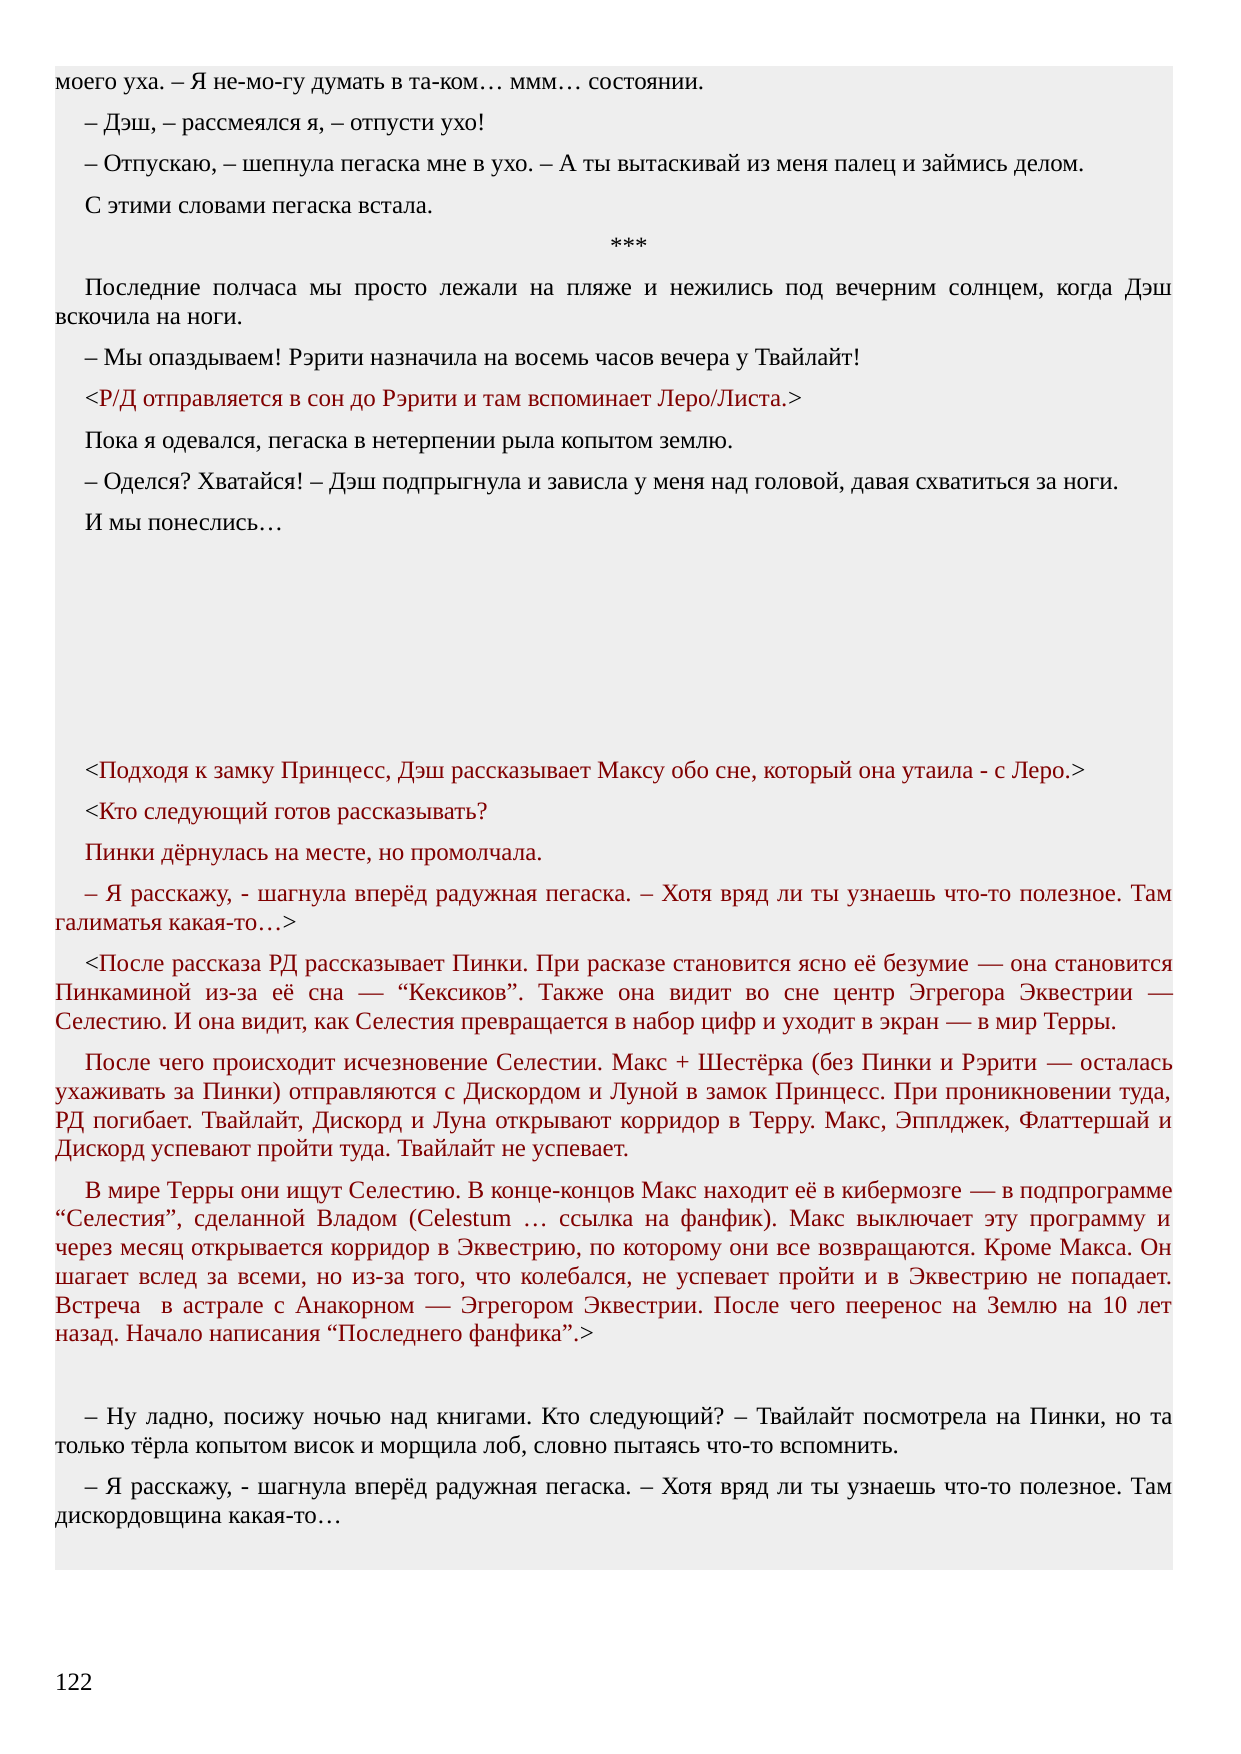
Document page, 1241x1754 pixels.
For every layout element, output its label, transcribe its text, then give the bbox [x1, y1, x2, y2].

text <Р/Д отправляется в сон до Рэрити и там вспоминает Леро/Листа.> [55, 383, 1173, 412]
text – Я расскажу, - шагнула вперёд радужная пегаска. – Хотя вряд ли ты узнаешь что-то полезное. Там галиматья какая-то…> [55, 878, 1173, 936]
text – Дэш, – рассмеялся я, – отпусти ухо! [55, 107, 1173, 136]
text <Кто следующий готов рассказывать? [55, 796, 1173, 825]
text <После рассказа РД рассказывает Пинки. При расказе становится ясно её безумие — она становится Пинкаминой из-за её сна — “Кексиков”. Также она видит во сне центр Эгрегора Эквестрии — Селестию. И она видит, как Селестия превращается в набор цифр и уходит в экран — в мир Терры. [55, 948, 1173, 1035]
text – Ну ладно, посижу ночью над книгами. Кто следующий? – Твайлайт посмотрела на Пинки, но та только тёрла копытом висок и морщила лоб, словно пытаясь что-то вспомнить. [55, 1401, 1173, 1458]
text – Мы опаздываем! Рэрити назначила на восемь часов вечера у Твайлайт! [55, 342, 1173, 371]
text моего уха. – Я не-мо-гу думать в та-ком… ммм… состоянии. [55, 66, 1173, 95]
text Пока я одевался, пегаска в нетерпении рыла копытом землю. [55, 425, 1173, 453]
text С этими словами пегаска встала. [55, 190, 1173, 218]
text – Отпускаю, – шепнула пегаска мне в ухо. – А ты вытаскивай из меня палец и займись делом. [55, 148, 1173, 177]
text После чего происходит исчезновение Селестии. Макс + Шестёрка (без Пинки и Рэрити — осталась ухаживать за Пинки) отправляются с Дискордом и Луной в замок Принцесс. При проникновении туда, РД погибает. Твайлайт, Дискорд и Луна открывают корридор в Терру. Макс, Эпплджек, Флаттершай и Дискорд успевают пройти туда. Твайлайт не успевает. [55, 1047, 1173, 1162]
text В мире Терры они ищут Селестию. В конце-концов Макс находит её в кибермозге — в подпрограмме “Селестия”, сделанной Владом (Celestum … ссылка на фанфик). Макс выключает эту программу и через месяц открывается корридор в Эквестрию, по которому они все возвращаются. Кроме Макса. Он шагает вслед за всеми, но из-за того, что колебался, не успевает пройти и в Эквестрию не попадает. Встреча в астрале с Анакорном — Эгрегором Эквестрии. После чего пееренос на Землю на 10 лет назад. Начало написания “Последнего фанфика”.> [55, 1175, 1173, 1347]
text Пинки дёрнулась на месте, но промолчала. [55, 837, 1173, 866]
text И мы понеслись… [55, 507, 1173, 536]
text Последние полчаса мы просто лежали на пляже и нежились под вечерним солнцем, когда Дэш вскочила на ноги. [55, 272, 1173, 330]
text <Подходя к замку Принцесс, Дэш рассказывает Максу обо сне, который она утаила - с Леро.> [55, 755, 1173, 783]
text – Я расскажу, - шагнула вперёд радужная пегаска. – Хотя вряд ли ты узнаешь что-то полезное. Там дискордовщина какая-то… [55, 1471, 1173, 1528]
text *** [55, 231, 1173, 260]
text – Оделся? Хватайся! – Дэш подпрыгнула и зависла у меня над головой, давая схватиться за ноги. [55, 466, 1173, 495]
